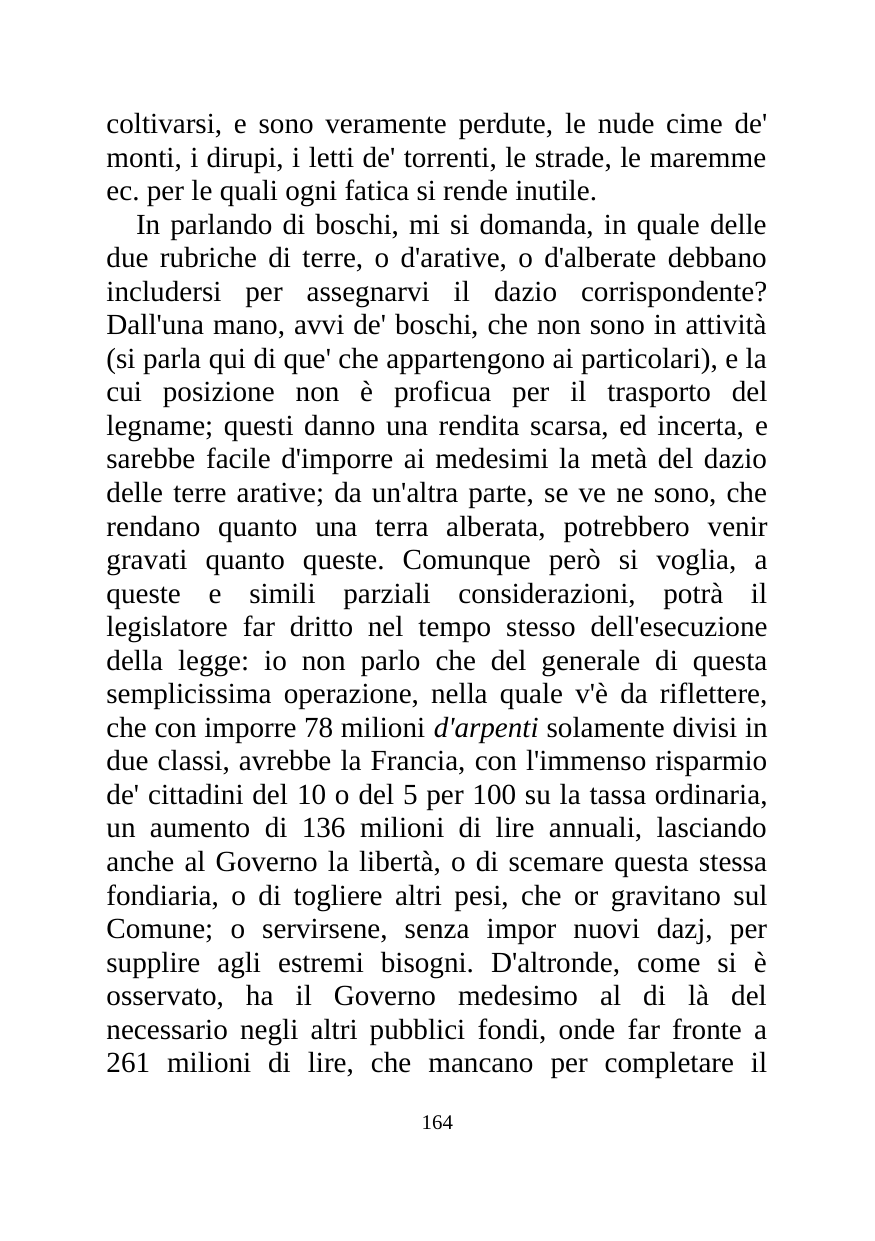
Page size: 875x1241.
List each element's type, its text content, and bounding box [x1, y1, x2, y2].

text In parlando di boschi, mi si domanda, in quale delle due rubriche di terre, o d'arative, o d'alberate debbano includersi per assegnarvi il dazio corrispondente? Dall'una mano, avvi de' boschi, che non sono in attività (si parla qui di que' che appartengono ai particolari), e la cui posizione non è proficua per il trasporto del legname; questi danno una rendita scarsa, ed incerta, e sarebbe facile d'imporre ai medesimi la metà del dazio delle terre arative; da un'altra parte, se ve ne sono, che rendano quanto una terra alberata, potrebbero venir gravati quanto queste. Comunque però si voglia, a queste e simili parziali considerazioni, potrà il legislatore far dritto nel tempo stesso dell'esecuzione della legge: io non parlo che del generale di questa semplicissima operazione, nella quale v'è da riflettere, che con imporre 78 milioni d'arpenti solamente divisi in due classi, avrebbe la Francia, con l'immenso risparmio de' cittadini del 10 o del 5 per 100 su la tassa ordinaria, un aumento di 136 milioni di lire annuali, lasciando anche al Governo la libertà, o di scemare questa stessa fondiaria, o di togliere altri pesi, che or gravitano sul Comune; o servirsene, senza impor nuovi dazj, per supplire agli estremi bisogni. D'altronde, come si è osservato, ha il Governo medesimo al di là del necessario negli altri pubblici fondi, onde far fronte a 261 milioni di lire, che mancano per completare il [106, 207, 768, 1079]
text coltivarsi, e sono veramente perdute, le nude cime de' monti, i dirupi, i letti de' torrenti, le strade, le maremme ec. per le quali ogni fatica si rende inutile. [106, 106, 768, 207]
